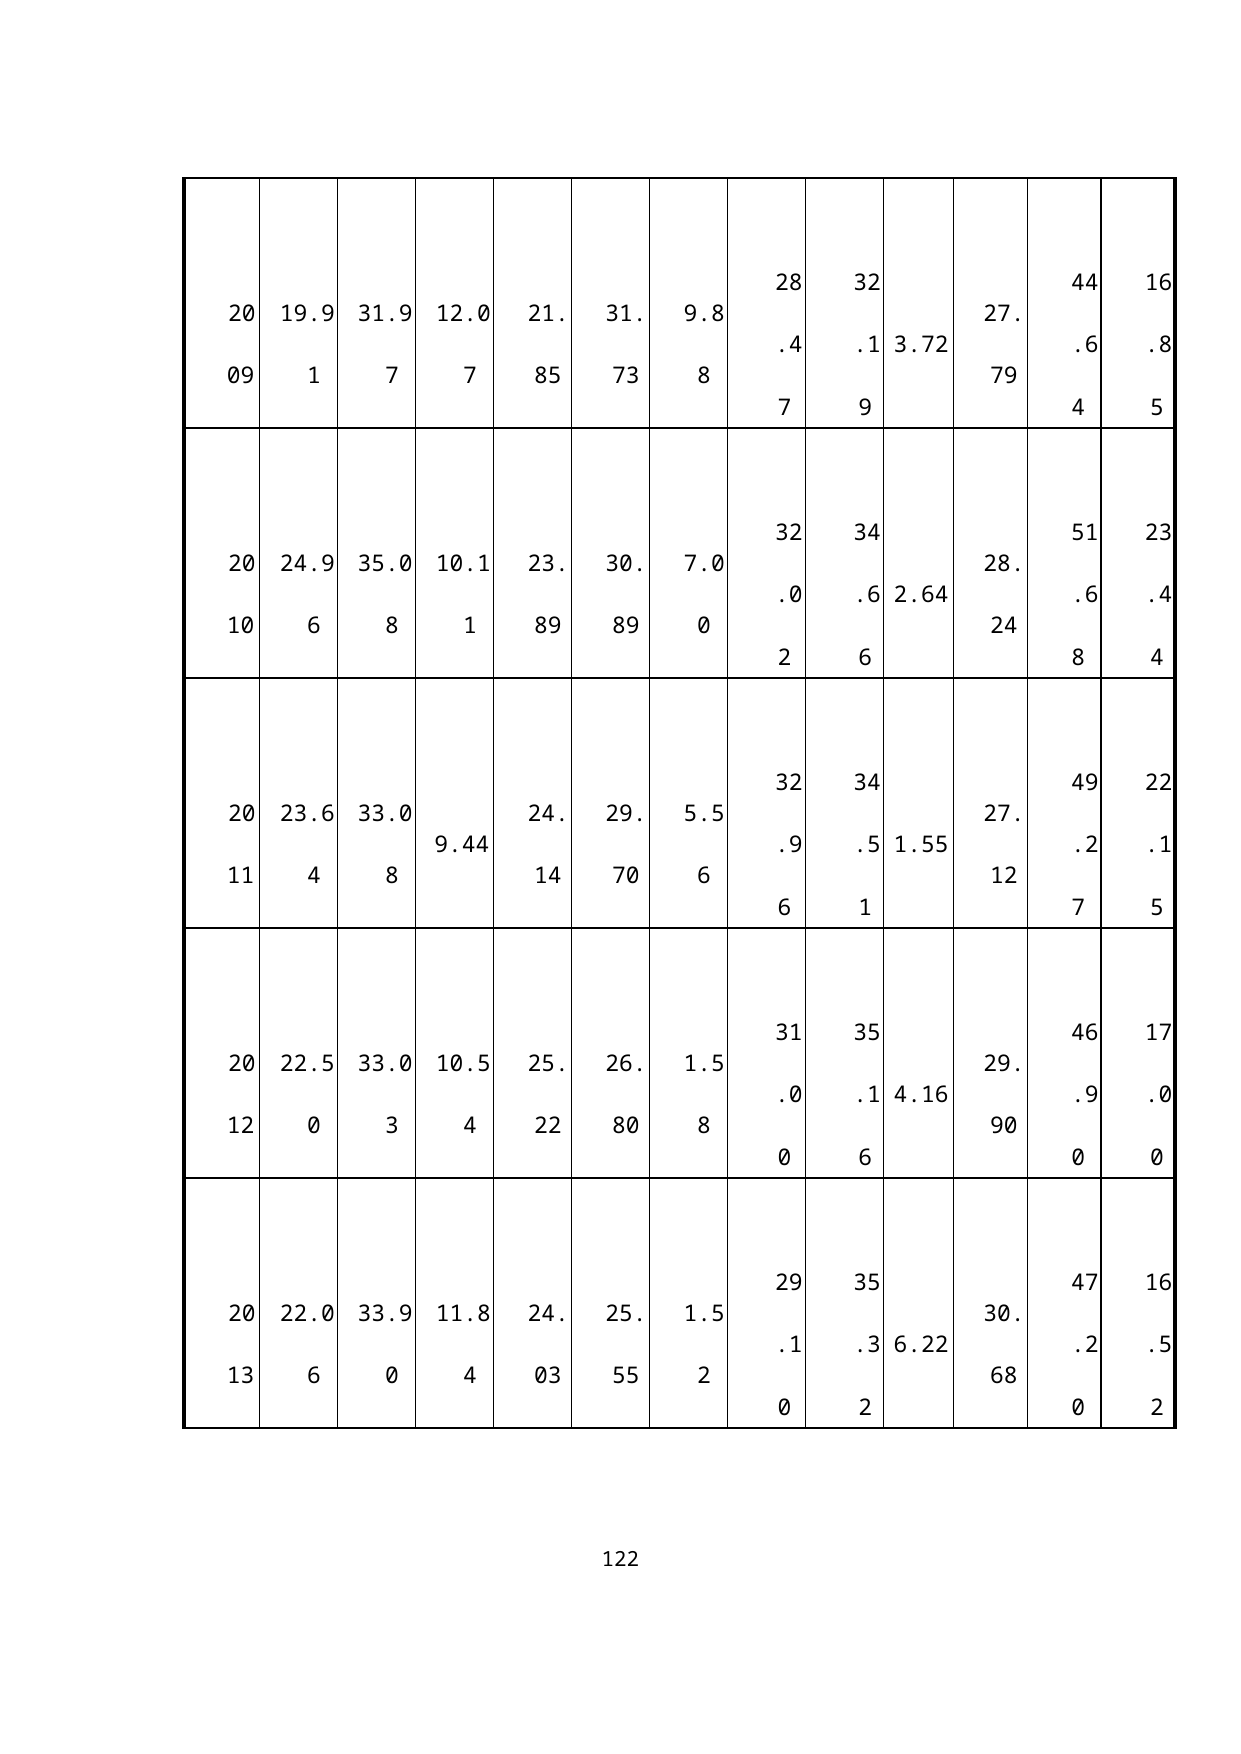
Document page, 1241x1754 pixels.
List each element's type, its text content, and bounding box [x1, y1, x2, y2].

table_cell 33.08 [338, 679, 415, 927]
table_cell 16.85 [1102, 179, 1173, 427]
table_cell 35.08 [338, 429, 415, 677]
table_cell 27.79 [954, 179, 1027, 427]
table_cell 31.00 [728, 929, 805, 1177]
table_cell 46.90 [1028, 929, 1100, 1177]
table_cell 4.16 [884, 929, 953, 1177]
table_cell 35.16 [806, 929, 883, 1177]
table_cell 9.44 [416, 679, 493, 927]
table_cell 6.22 [884, 1179, 953, 1427]
table_cell 2011 [186, 679, 259, 927]
table_cell 2012 [186, 929, 259, 1177]
table_cell 27.12 [954, 679, 1027, 927]
table_cell 3.72 [884, 179, 953, 427]
table_cell 47.20 [1028, 1179, 1100, 1427]
table_cell 2013 [186, 1179, 259, 1427]
table_cell 17.00 [1102, 929, 1173, 1177]
table_cell 31.73 [572, 179, 649, 427]
table_cell 30.68 [954, 1179, 1027, 1427]
table_cell 21.85 [494, 179, 571, 427]
table_cell 22.06 [260, 1179, 337, 1427]
table_cell 33.03 [338, 929, 415, 1177]
table_cell 16.52 [1102, 1179, 1173, 1427]
table_cell 24.03 [494, 1179, 571, 1427]
table_cell 28.24 [954, 429, 1027, 677]
table_cell 2009 [186, 179, 259, 427]
table_cell 1.52 [650, 1179, 727, 1427]
table_cell 9.88 [650, 179, 727, 427]
table_cell 30.89 [572, 429, 649, 677]
table_cell 32.02 [728, 429, 805, 677]
table_cell 29.70 [572, 679, 649, 927]
table_cell 35.32 [806, 1179, 883, 1427]
table_cell 49.27 [1028, 679, 1100, 927]
table_cell 10.54 [416, 929, 493, 1177]
table_cell 25.55 [572, 1179, 649, 1427]
table_cell 32.19 [806, 179, 883, 427]
table_cell 26.80 [572, 929, 649, 1177]
table_cell 29.10 [728, 1179, 805, 1427]
table_cell 2.64 [884, 429, 953, 677]
table_cell 5.56 [650, 679, 727, 927]
table_cell 23.44 [1102, 429, 1173, 677]
table_cell 24.96 [260, 429, 337, 677]
table_cell 29.90 [954, 929, 1027, 1177]
table_cell 7.00 [650, 429, 727, 677]
table_cell 23.64 [260, 679, 337, 927]
table_cell 10.11 [416, 429, 493, 677]
table_cell 32.96 [728, 679, 805, 927]
table_cell 23.89 [494, 429, 571, 677]
table_cell 1.55 [884, 679, 953, 927]
table_cell 24.14 [494, 679, 571, 927]
table_cell 22.50 [260, 929, 337, 1177]
table_cell 51.68 [1028, 429, 1100, 677]
table_cell 34.51 [806, 679, 883, 927]
table_cell 12.07 [416, 179, 493, 427]
table_cell 1.58 [650, 929, 727, 1177]
table_cell 31.97 [338, 179, 415, 427]
table_cell 19.91 [260, 179, 337, 427]
table_cell 33.90 [338, 1179, 415, 1427]
table_cell 22.15 [1102, 679, 1173, 927]
table_cell 2010 [186, 429, 259, 677]
table_cell 11.84 [416, 1179, 493, 1427]
table_cell 44.64 [1028, 179, 1100, 427]
table_cell 34.66 [806, 429, 883, 677]
table_cell 25.22 [494, 929, 571, 1177]
table_cell 28.47 [728, 179, 805, 427]
